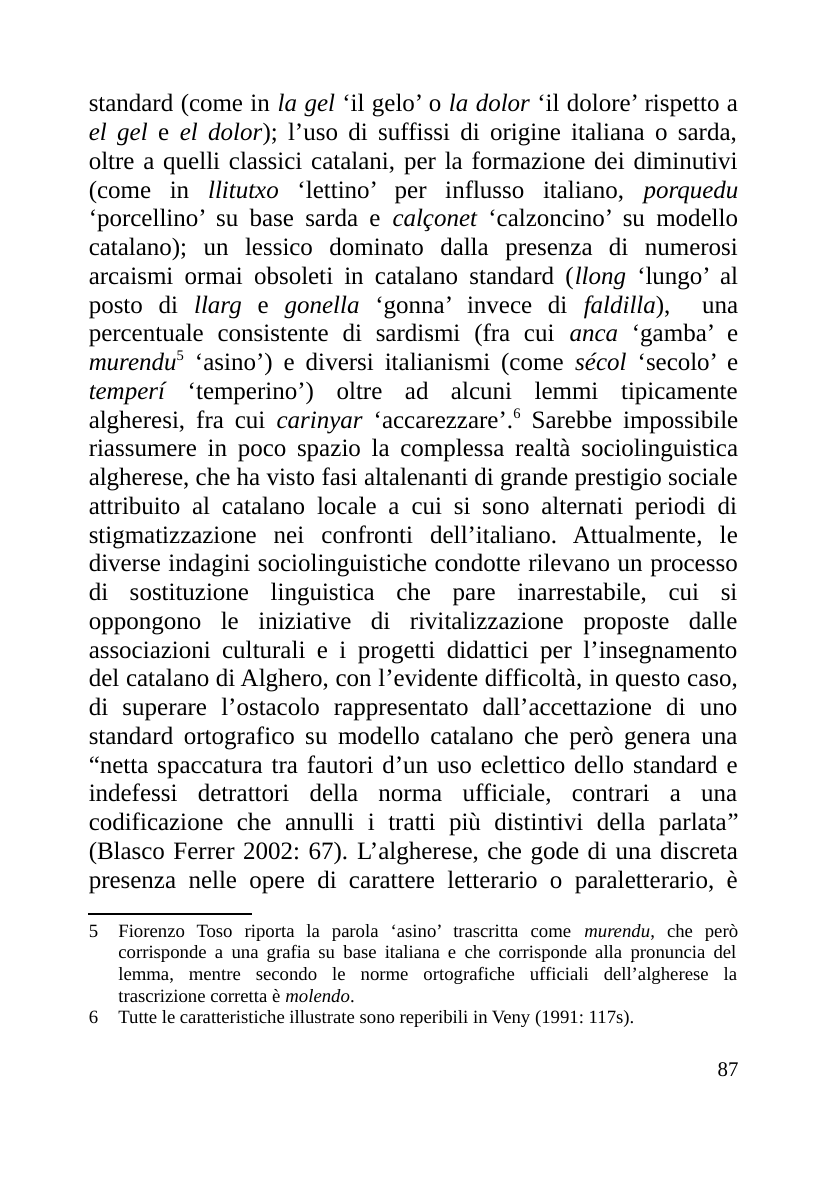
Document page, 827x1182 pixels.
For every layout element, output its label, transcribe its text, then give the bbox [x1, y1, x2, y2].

text standard (come in la gel ‘il gelo’ o la dolor ‘il dolore’ rispetto a el gel e el dolor); l’uso di suffissi di origine italiana o sarda, oltre a quelli classici catalani, per la formazione dei diminutivi (come in llitutxo ‘lettino’ per influsso italiano, porquedu ‘porcellino’ su base sarda e calçonet ‘calzoncino’ su modello catalano); un lessico dominato dalla presenza di numerosi arcaismi ormai obsoleti in catalano standard (llong ‘lungo’ al posto di llarg e gonella ‘gonna’ invece di faldilla), una percentuale consistente di sardismi (fra cui anca ‘gamba’ e murendu ‘asino’) e diversi italianismi (come sécol ‘secolo’ e temperí ‘temperino’) oltre ad alcuni lemmi tipicamente algheresi, fra cui carinyar ‘accarezzare’. Sarebbe impossibile riassumere in poco spazio la complessa realtà sociolinguistica algherese, che ha visto fasi altalenanti di grande prestigio sociale attribuito al catalano locale a cui si sono alternati periodi di stigmatizzazione nei confronti dell’italiano. Attualmente, le diverse indagini sociolinguistiche condotte rilevano un processo di sostituzione linguistica che pare inarrestabile, cui si oppongono le iniziative di rivitalizzazione proposte dalle associazioni culturali e i progetti didattici per l’insegnamento del catalano di Alghero, con l’evidente difficoltà, in questo caso, di superare l’ostacolo rappresentato dall’accettazione di uno standard ortografico su modello catalano che però genera una “netta spaccatura tra fautori d’un uso eclettico dello standard e indefessi detrattori della norma ufficiale, contrari a una codificazione che annulli i tratti più distintivi della parlata” (Blasco Ferrer 2002: 67). L’algherese, che gode di una discreta presenza nelle opere di carattere letterario o paraletterario, è [88, 88, 738, 893]
text Fiorenzo Toso riporta la parola ‘asino’ trascritta come murendu, che però corrisponde a una grafia su base italiana e che corrisponde alla pronuncia del lemma, mentre secondo le norme ortografiche ufficiali dell’algherese la trascrizione corretta è molendo. [88, 920, 738, 1006]
text Tutte le caratteristiche illustrate sono reperibili in Veny (1991: 117s). [88, 1006, 738, 1028]
